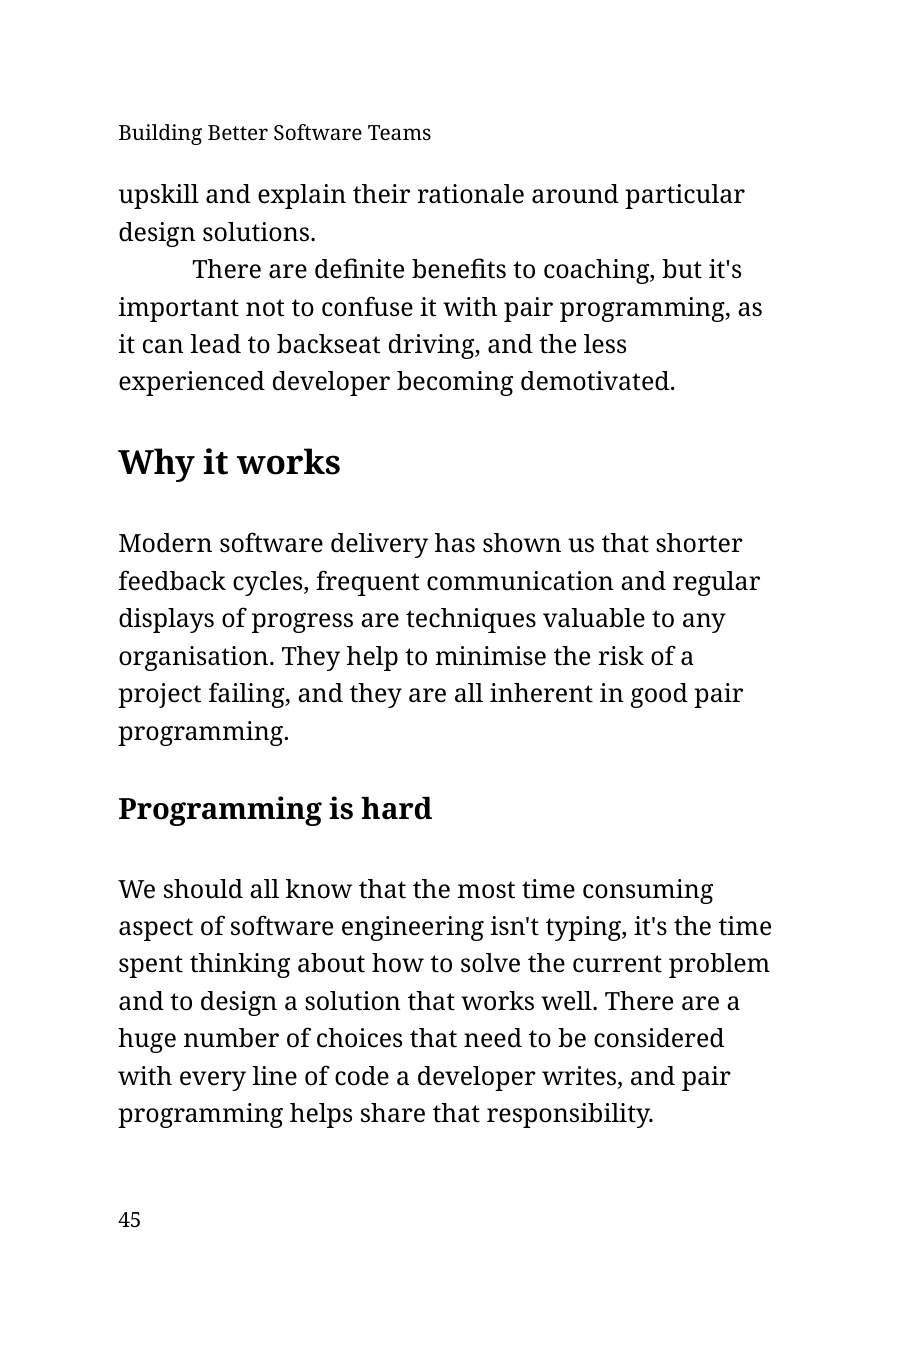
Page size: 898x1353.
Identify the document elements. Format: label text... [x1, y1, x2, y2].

text There are definite benefits to coaching, but it's important not to confuse it with pair programming, as it can lead to backseat driving, and the less experienced developer becoming demotivated. [118, 252, 779, 398]
text We should all know that the most time consuming aspect of software engineering isn't typing, it's the time spent thinking about how to solve the current problem and to design a solution that works well. There are a huge number of choices that need to be considered with every line of code a developer writes, and pair programming helps share that responsibility. [118, 871, 779, 1130]
subtitle Programming is hard [118, 788, 779, 828]
text Modern software delivery has shown us that shorter feedback cycles, frequent communication and regular displays of progress are techniques valuable to any organisation. They help to minimise the risk of a project failing, and they are all inherent in good pair programming. [118, 526, 779, 747]
text upskill and explain their rationale around particular design solutions. [118, 177, 779, 248]
subtitle Why it works [118, 439, 779, 484]
